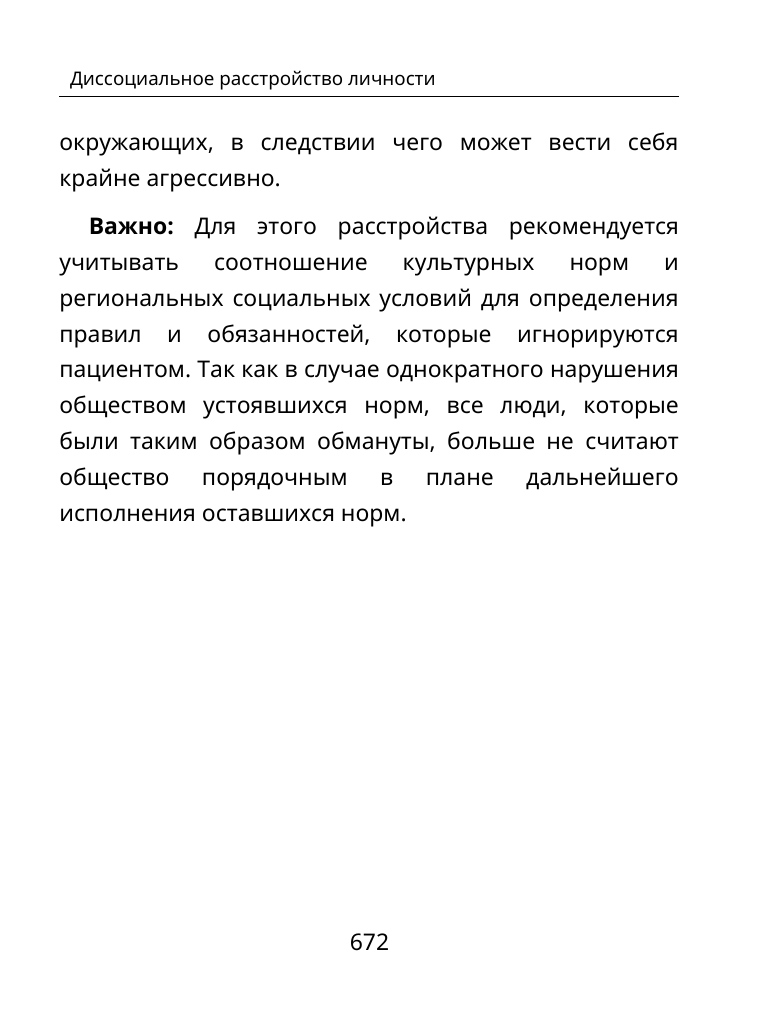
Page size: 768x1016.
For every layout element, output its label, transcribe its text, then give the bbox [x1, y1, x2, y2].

text окружающих, в следствии чего может вести себя крайне агрессивно. [59, 126, 679, 193]
text Важно: Для этого расстройства рекомендуется учитывать соотношение культурных норм и региональных социальных условий для определения правил и обязанностей, которые игнорируются пациентом. Так как в случае однократного нарушения обществом устоявшихся норм, все люди, которые были таким образом обмануты, больше не считают общество порядочным в плане дальнейшего исполнения оставшихся норм. [59, 210, 679, 528]
